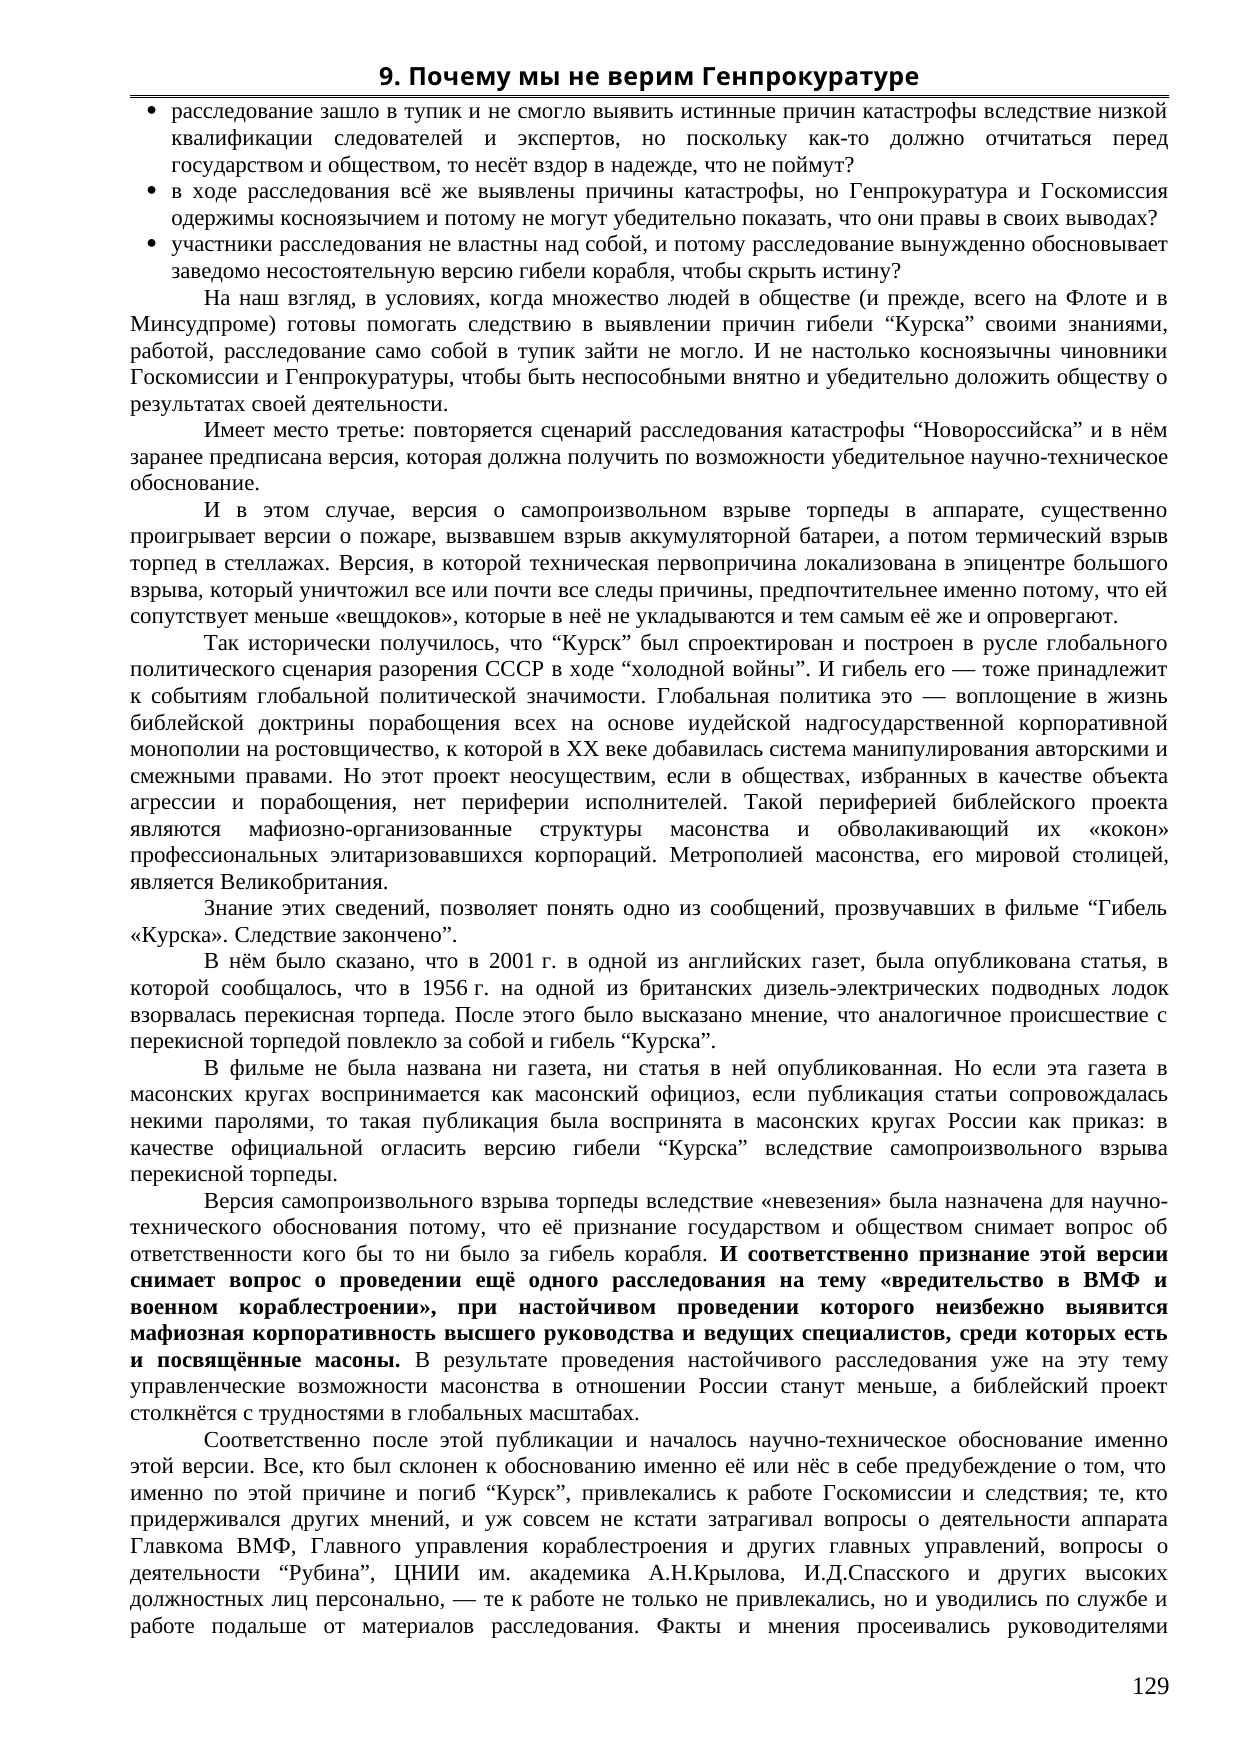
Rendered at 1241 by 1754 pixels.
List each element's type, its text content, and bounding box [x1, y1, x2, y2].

text На наш взгляд, в условиях, когда множество людей в обществе (и прежде, всего на Флоте и в Минсудпроме) готовы помогать следствию в выявлении причин гибели “Курска” своими знаниями, работой, расследование само собой в тупик зайти не могло. И не настолько косноязычны чиновники Госкомиссии и Генпрокуратуры, чтобы быть неспособными внятно и убедительно доложить обществу о результатах своей деятельности. [130, 283, 1169, 416]
text В фильме не была названа ни газета, ни статья в ней опубликованная. Но если эта газета в масонских кругах воспринимается как масонский официоз, если публикация статьи сопровождалась некими паролями, то такая публикация была воспринята в масонских кругах России как приказ: в качестве официальной огласить версию гибели “Курска” вследствие самопроизвольного взрыва перекисной торпеды. [130, 1054, 1169, 1186]
text Знание этих сведений, позволяет понять одно из сообщений, прозвучавших в фильме “Гибель «Курска». Следствие закончено”. [130, 894, 1169, 947]
text И в этом случае, версия о самопроизвольном взрыве торпеды в аппарате, существенно проигрывает версии о пожаре, вызвавшем взрыв аккумуляторной батареи, а потом термический взрыв торпед в стеллажах. Версия, в которой техническая первопричина локализована в эпицентре большого взрыва, который уничтожил все или почти все следы причины, предпочтительнее именно потому, что ей сопутствует меньше «вещдоков», которые в неё не укладываются и тем самым её же и опровергают. [130, 496, 1169, 629]
text Соответственно после этой публикации и началось научно-техническое обоснование именно этой версии. Все, кто был склонен к обоснованию именно её или нёс в себе предубеждение о том, что именно по этой причине и погиб “Курск”, привлекались к работе Госкомиссии и следствия; те, кто придерживался других мнений, и уж совсем не кстати затрагивал вопросы о деятельности аппарата Главкома ВМФ, Главного управления кораблестроения и других главных управлений, вопросы о деятельности “Рубина”, ЦНИИ им. академика А.Н.Крылова, И.Д.Спасского и других высоких должностных лиц персонально, — те к работе не только не привлекались, но и уводились по службе и работе подальше от материалов расследования. Факты и мнения просеивались руководителями [130, 1426, 1169, 1638]
text Имеет место третье: повторяется сценарий расследования катастрофы “Новороссийска” и в нём заранее предписана версия, которая должна получить по возможности убедительное научно-техническое обоснование. [130, 416, 1169, 496]
text Так исторически получилось, что “Курск” был спроектирован и построен в русле глобального политического сценария разорения СССР в ходе “холодной войны”. И гибель его — тоже принадлежит к событиям глобальной политической значимости. Глобальная политика это — воплощение в жизнь библейской доктрины порабощения всех на основе иудейской надгосударственной корпоративной монополии на ростовщичество, к которой в ХХ веке добавилась система манипулирования авторскими и смежными правами. Но этот проект неосуществим, если в обществах, избранных в качестве объекта агрессии и порабощения, нет периферии исполнителей. Такой периферией библейского проекта являются мафиозно-организованные структуры масонства и обво­лакивающий их «кокон» профессиональных элитари­зовав­ших­ся корпораций. Метрополией масонства, его мировой сто­ли­цей, является Великобритания. [130, 629, 1169, 894]
list расследование зашло в тупик и не смогло выявить истинные причин катастрофы вследствие низкой квалификации следователей и экспертов, но поскольку как-то должно отчитаться перед государством и обществом, то несёт вздор в надежде, что не поймут? [148, 98, 1169, 177]
list участники расследования не властны над собой, и потому расследование вынужденно обосновывает заведомо несостоятельную версию гибели корабля, чтобы скрыть истину? [148, 230, 1169, 283]
text Версия самопроизвольного взрыва торпеды вследствие «невезения» была назначена для научно-технического обоснования потому, что её признание государством и обществом снимает вопрос об ответственности кого бы то ни было за гибель корабля. И соответственно признание этой версии снимает вопрос о проведении ещё одного расследования на тему «вредительство в ВМФ и военном кораблестроении», при настойчивом проведении которого неизбежно выявится мафиозная корпоративность высшего руководства и ведущих специалистов, среди которых есть и посвящённые масоны. В результате проведения настойчивого расследования уже на эту тему управленческие возможности масонства в отношении России станут меньше, а библейский проект столкнётся с трудностями в глобальных масштабах. [130, 1186, 1169, 1426]
text В нём было сказано, что в 2001 г. в одной из английских газет, была опубликована статья, в которой сообщалось, что в 1956 г. на одной из британских дизель-электрических подводных лодок взорвалась перекисная торпеда. После этого было высказано мнение, что аналогичное происшествие с перекисной торпедой повлекло за собой и гибель “Курска”. [130, 947, 1169, 1054]
list в ходе расследования всё же выявлены причины катастрофы, но Генпрокуратура и Госкомиссия одержимы косноязычием и потому не могут убедительно показать, что они правы в своих выводах? [148, 177, 1169, 230]
